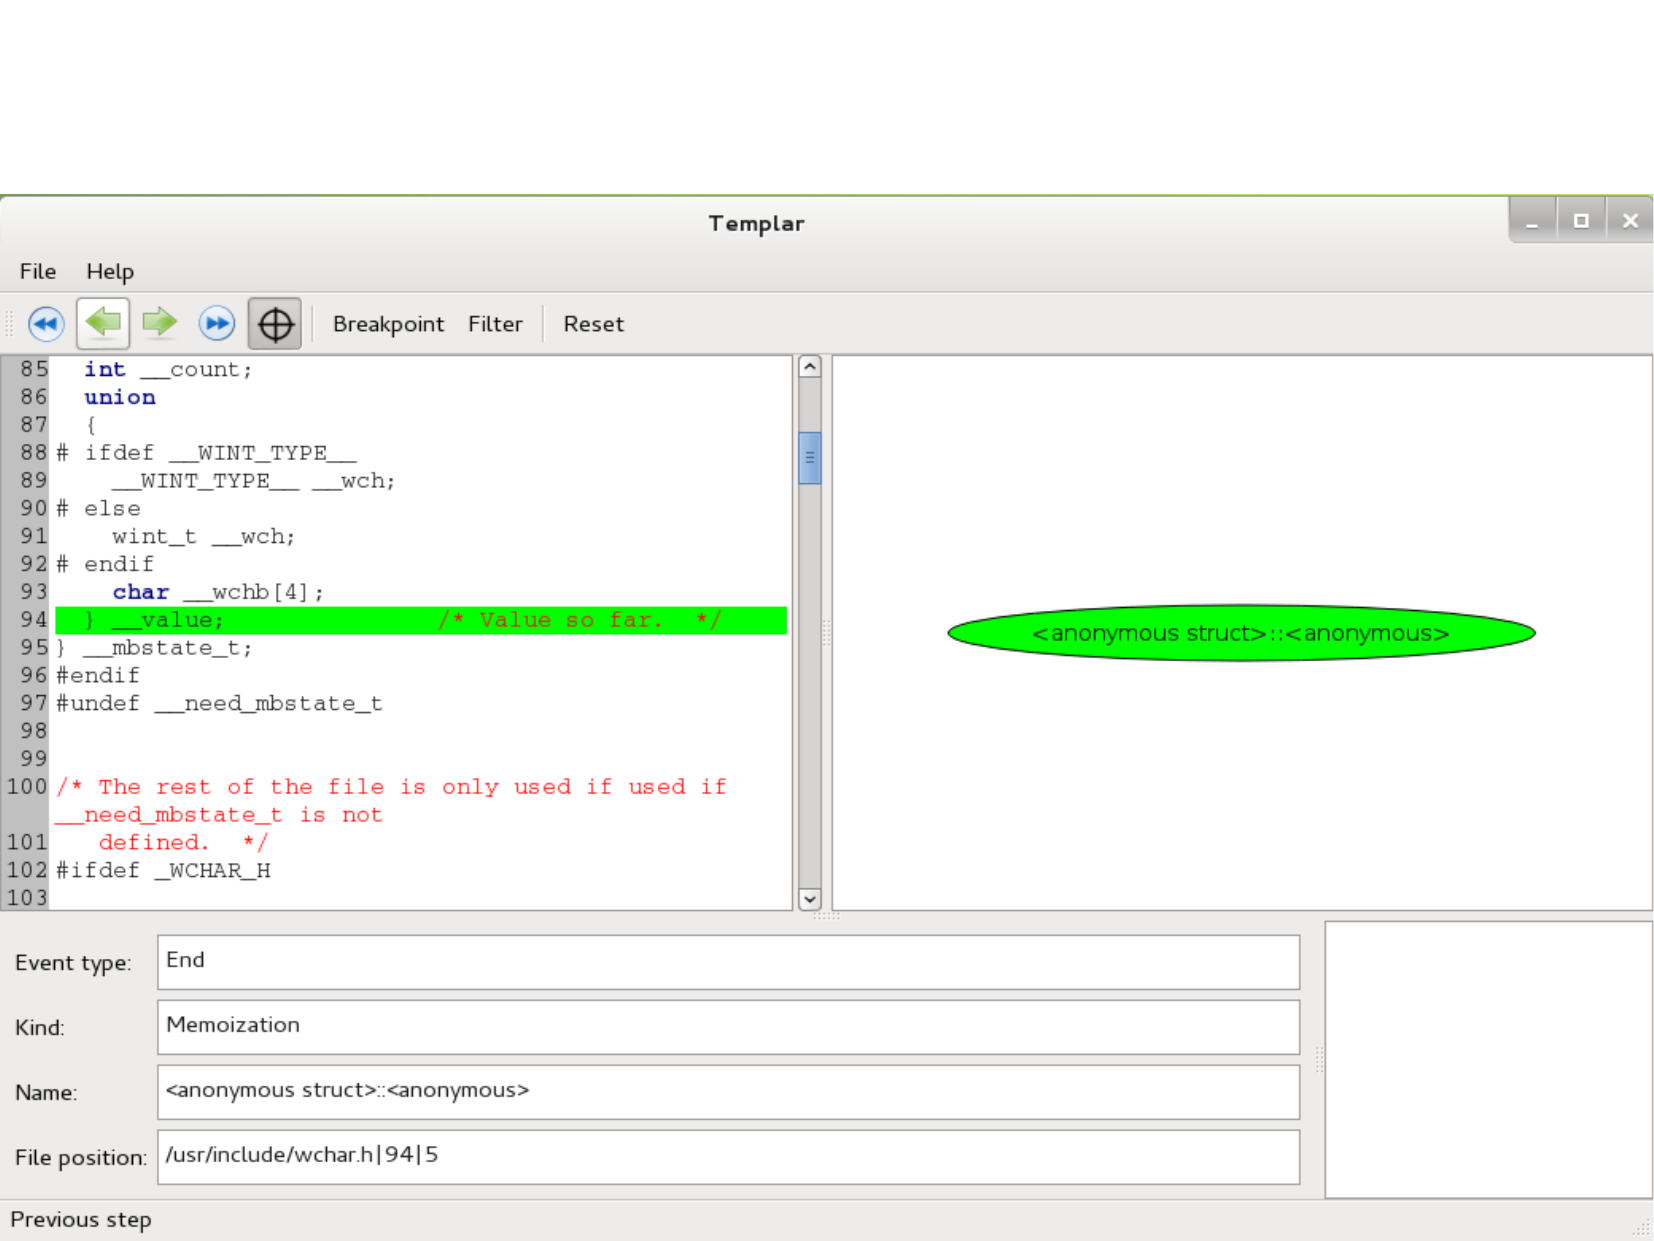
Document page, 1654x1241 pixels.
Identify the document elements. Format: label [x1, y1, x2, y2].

picture [0, 194, 1654, 1241]
